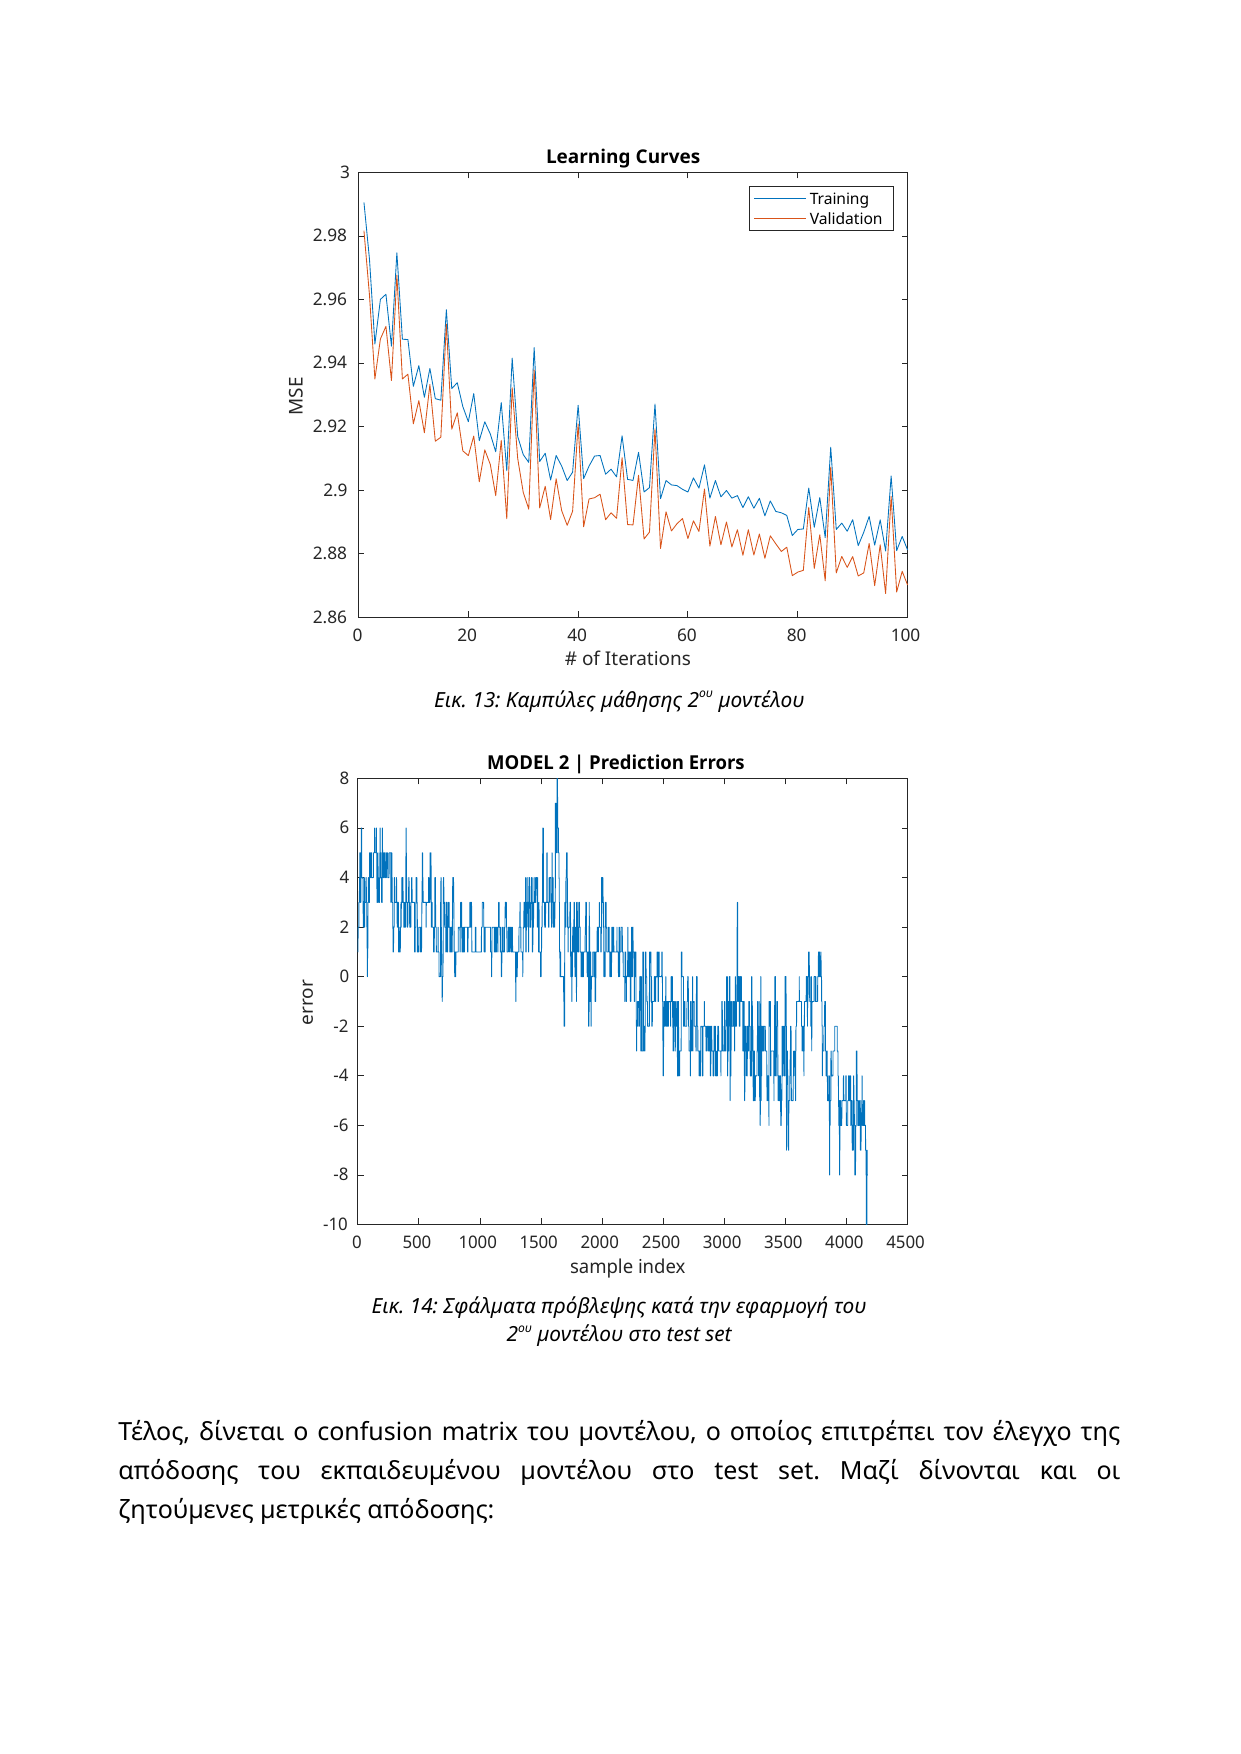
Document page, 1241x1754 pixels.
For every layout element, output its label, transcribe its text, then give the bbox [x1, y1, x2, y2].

table_header [118, 118, 1122, 713]
table_cell [118, 713, 1122, 1360]
text Τέλος, δίνεται ο confusion matrix του μοντέλου, ο οποίος επιτρέπει τον έλεγχο της απόδοσης του εκπαιδευμένου μοντέλου στο test set. Μαζί δίνονται και οι ζητούμενες μετρικές απόδοσης: [118, 1414, 1122, 1526]
